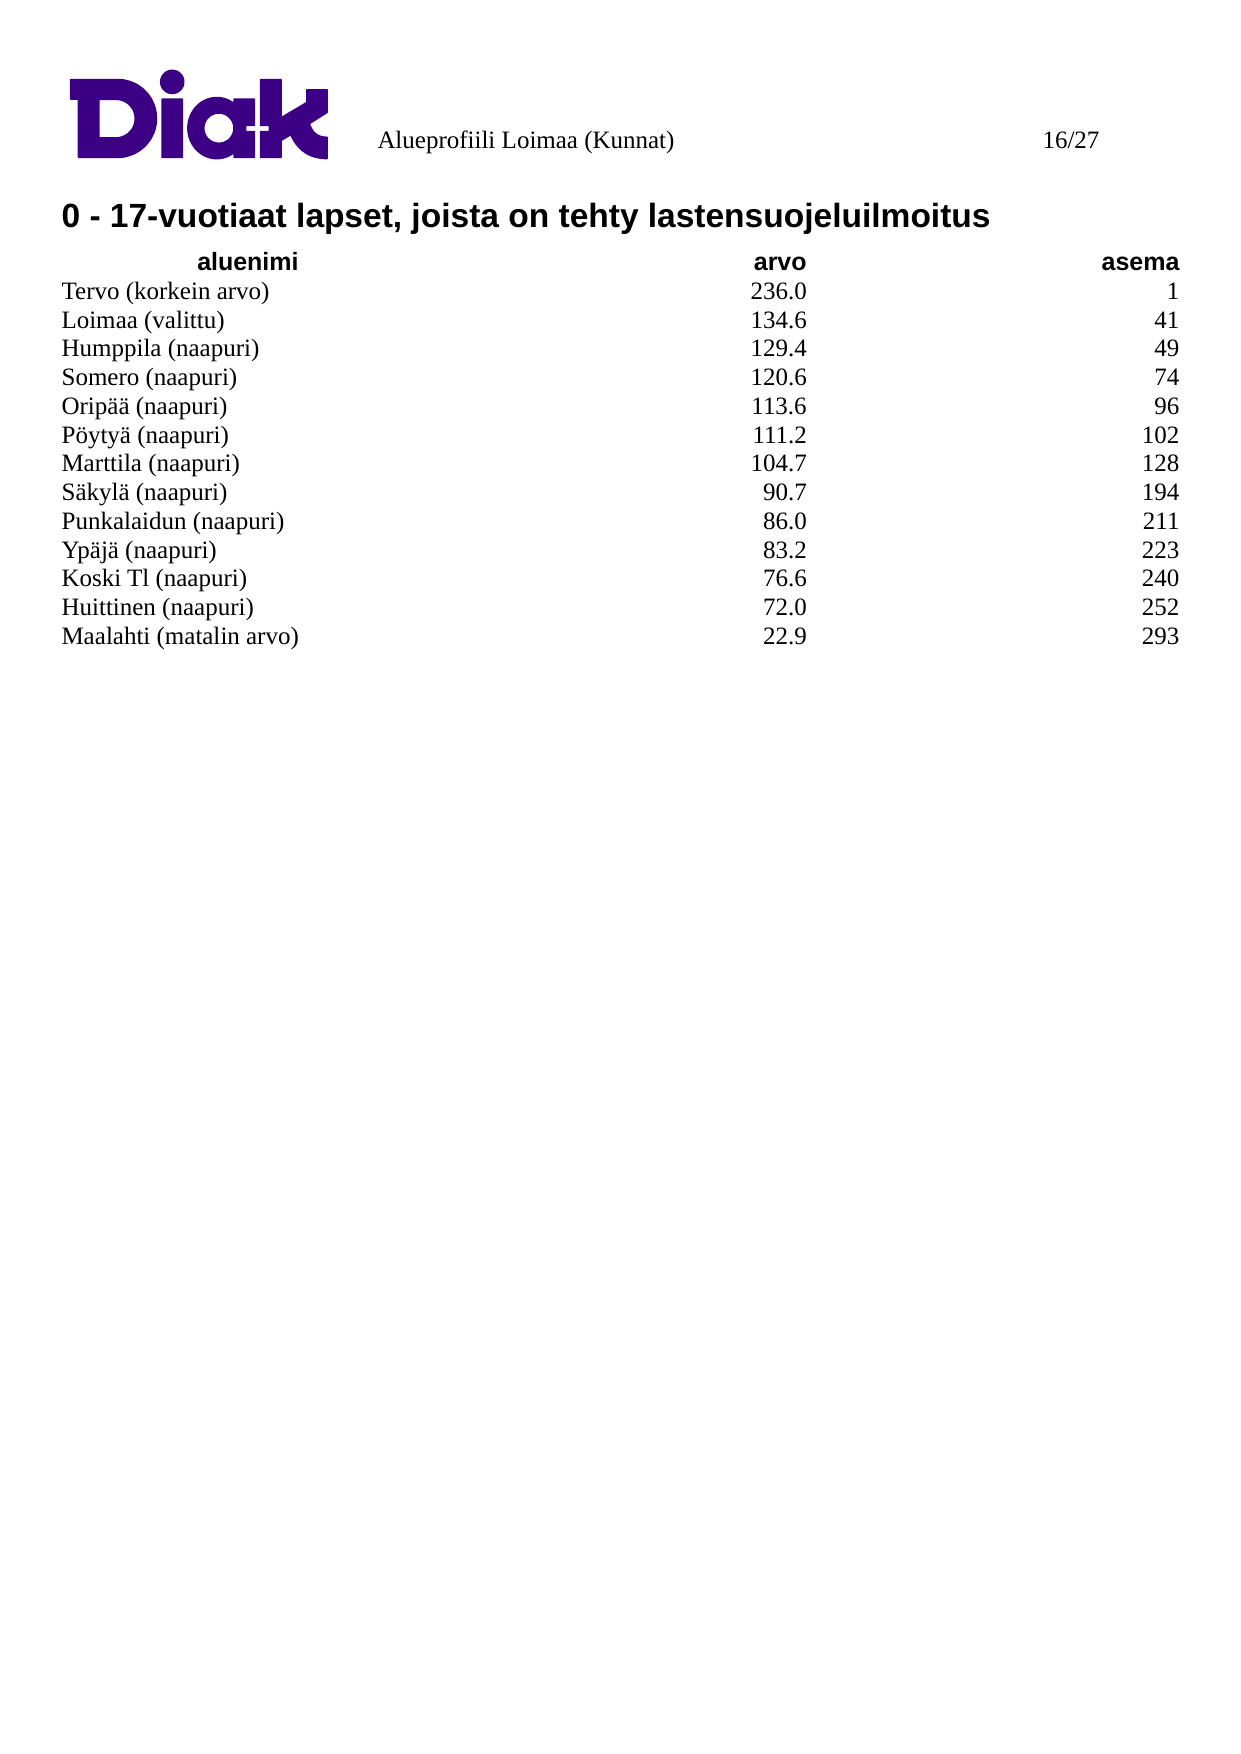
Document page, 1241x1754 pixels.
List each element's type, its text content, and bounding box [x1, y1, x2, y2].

table_cell Loimaa (valittu) [61, 305, 434, 333]
table_cell Pöytyä (naapuri) [61, 420, 434, 448]
table_cell 236.0 [434, 276, 806, 305]
table_cell Huittinen (naapuri) [61, 592, 434, 621]
table_cell 74 [806, 362, 1179, 391]
table_cell Punkalaidun (naapuri) [61, 506, 434, 535]
table_cell Tervo (korkein arvo) [61, 276, 434, 305]
table_cell 76.6 [434, 564, 806, 592]
table_header aluenimi [61, 247, 434, 276]
table_cell 134.6 [434, 305, 806, 333]
table_cell 223 [806, 535, 1179, 563]
table_cell 72.0 [434, 592, 806, 621]
table_cell Humppila (naapuri) [61, 334, 434, 362]
table_cell 113.6 [434, 391, 806, 420]
table_cell Oripää (naapuri) [61, 391, 434, 420]
table_cell 49 [806, 334, 1179, 362]
table_cell 102 [806, 420, 1179, 448]
table_cell 96 [806, 391, 1179, 420]
table_header arvo [434, 247, 806, 276]
table_cell Somero (naapuri) [61, 362, 434, 391]
table_cell 90.7 [434, 477, 806, 506]
table_cell 104.7 [434, 449, 806, 477]
table_cell 293 [806, 621, 1179, 650]
table_cell Säkylä (naapuri) [61, 477, 434, 506]
table_cell 194 [806, 477, 1179, 506]
table_cell 22.9 [434, 621, 806, 650]
table_cell 211 [806, 506, 1179, 535]
table_cell 252 [806, 592, 1179, 621]
table_cell 86.0 [434, 506, 806, 535]
table_cell 128 [806, 449, 1179, 477]
table_cell 1 [806, 276, 1179, 305]
table_cell Ypäjä (naapuri) [61, 535, 434, 563]
table_cell 83.2 [434, 535, 806, 563]
subtitle 0 - 17-vuotiaat lapset, joista on tehty lastensuojeluilmoitus [61, 196, 1179, 235]
table_cell 120.6 [434, 362, 806, 391]
table_cell Koski Tl (naapuri) [61, 564, 434, 592]
table_cell Marttila (naapuri) [61, 449, 434, 477]
table_cell 111.2 [434, 420, 806, 448]
table_cell 41 [806, 305, 1179, 333]
table_cell Maalahti (matalin arvo) [61, 621, 434, 650]
table_cell 129.4 [434, 334, 806, 362]
table_cell 240 [806, 564, 1179, 592]
table_header asema [806, 247, 1179, 276]
